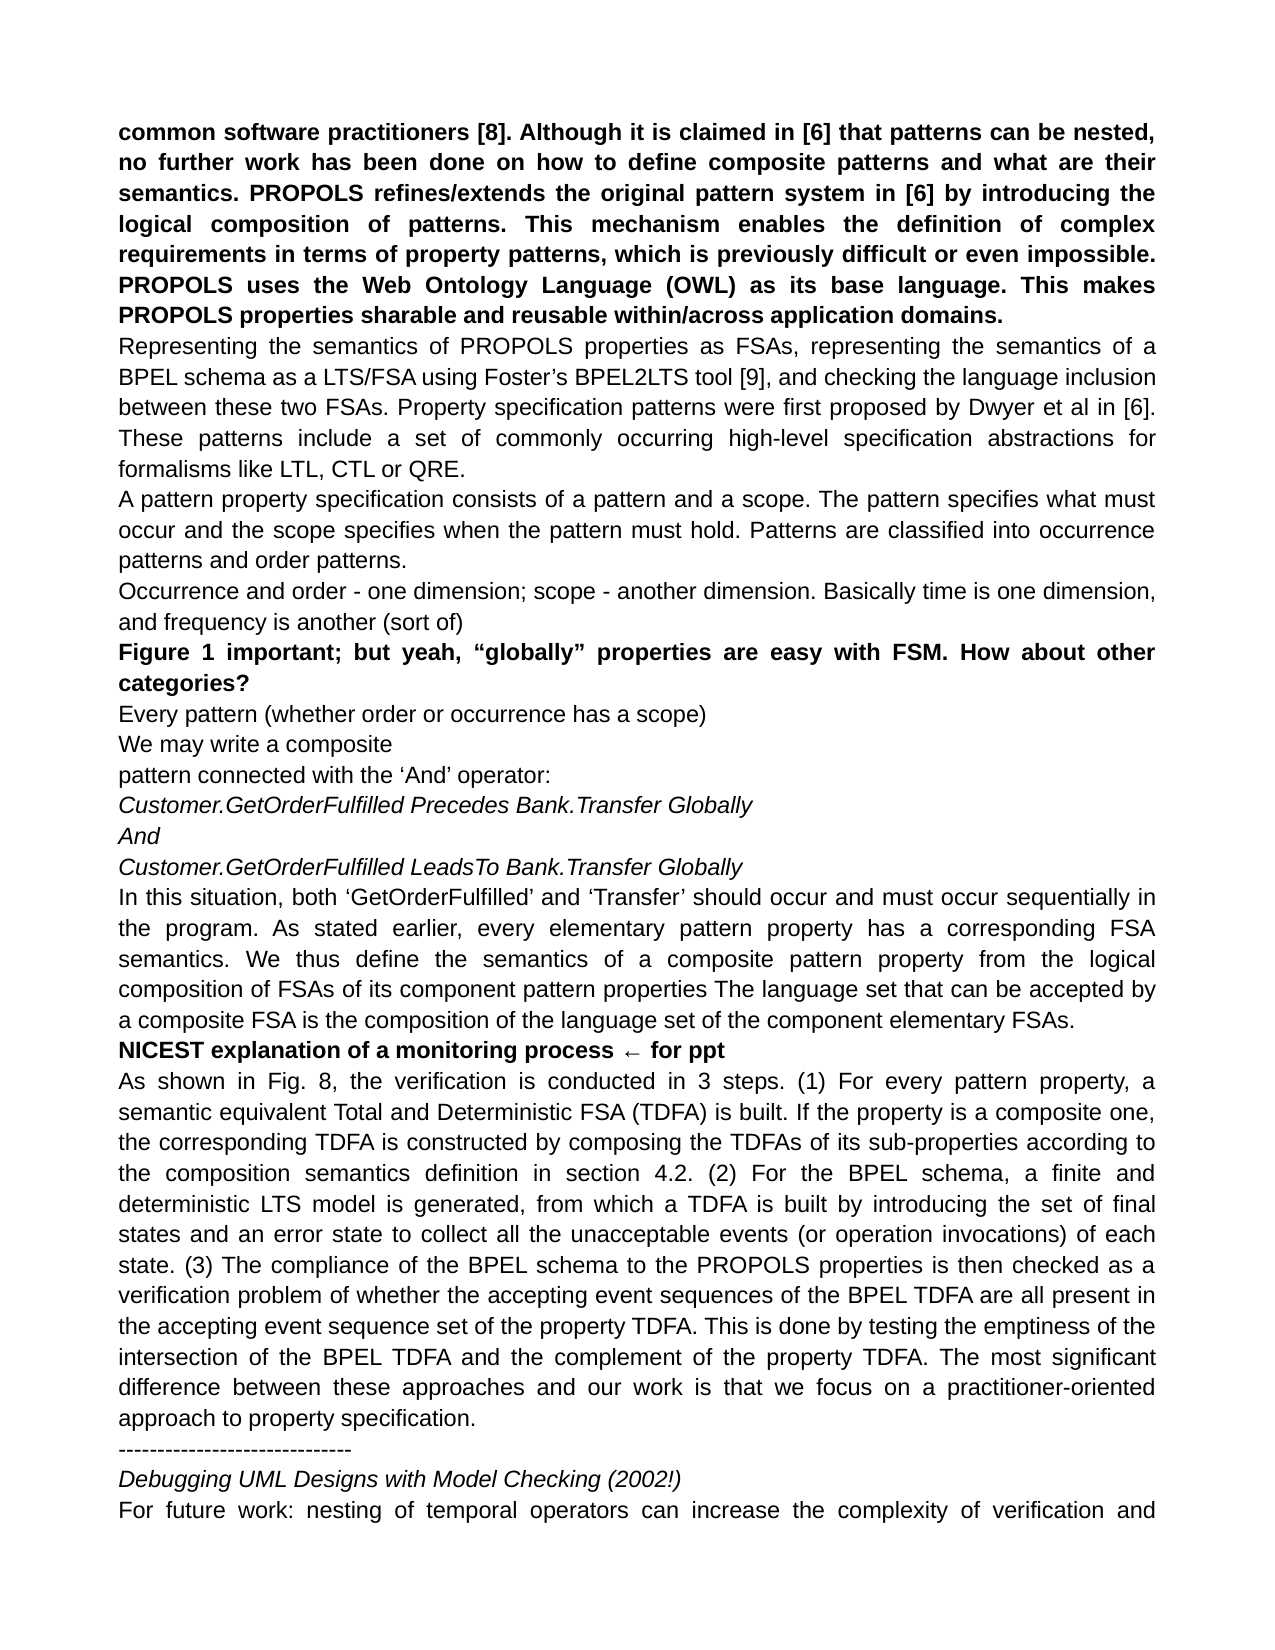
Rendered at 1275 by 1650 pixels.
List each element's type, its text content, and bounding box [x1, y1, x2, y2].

text Representing the semantics of PROPOLS properties as FSAs, representing the semantics of a BPEL schema as a LTS/FSA using Foster’s BPEL2LTS tool [9], and checking the language inclusion between these two FSAs. Property specification patterns were first proposed by Dwyer et al in [6]. These patterns include a set of commonly occurring high-level specification abstractions for formalisms like LTL, CTL or QRE. [118, 332, 1157, 482]
text As shown in Fig. 8, the verification is conducted in 3 steps. (1) For every pattern property, a semantic equivalent Total and Deterministic FSA (TDFA) is built. If the property is a composite one, the corresponding TDFA is constructed by composing the TDFAs of its sub-properties according to the composition semantics definition in section 4.2. (2) For the BPEL schema, a finite and deterministic LTS model is generated, from which a TDFA is built by introducing the set of final states and an error state to collect all the unacceptable events (or operation invocations) of each state. (3) The compliance of the BPEL schema to the PROPOLS properties is then checked as a verification problem of whether the accepting event sequences of the BPEL TDFA are all present in the accepting event sequence set of the property TDFA. This is done by testing the emptiness of the intersection of the BPEL TDFA and the complement of the property TDFA. The most significant difference between these approaches and our work is that we focus on a practitioner-oriented approach to property specification. [118, 1067, 1157, 1431]
text Debugging UML Designs with Model Checking (2002!) [118, 1466, 1157, 1492]
text pattern connected with the ‘And’ operator: [118, 761, 1157, 788]
text Occurrence and order - one dimension; scope - another dimension. Basically time is one dimension, and frequency is another (sort of) [118, 577, 1157, 635]
text For future work: nesting of temporal operators can increase the complexity of verification and [118, 1496, 1157, 1523]
text Figure 1 important; but yeah, “globally” properties are easy with FSM. How about other categories? [118, 639, 1157, 696]
text NICEST explanation of a monitoring process ← for ppt [118, 1037, 1157, 1064]
text And [118, 822, 1157, 849]
text ------------------------------ [118, 1435, 1157, 1462]
text Customer.GetOrderFulfilled Precedes Bank.Transfer Globally [118, 792, 1157, 819]
text We may write a composite [118, 731, 1157, 757]
text In this situation, both ‘GetOrderFulfilled’ and ‘Transfer’ should occur and must occur sequentially in the program. As stated earlier, every elementary pattern property has a corresponding FSA semantics. We thus define the semantics of a composite pattern property from the logical composition of FSAs of its component pattern properties The language set that can be accepted by a composite FSA is the composition of the language set of the component elementary FSAs. [118, 884, 1157, 1033]
text A pattern property specification consists of a pattern and a scope. The pattern specifies what must occur and the scope specifies when the pattern must hold. Patterns are classified into occurrence patterns and order patterns. [118, 486, 1157, 574]
text Customer.GetOrderFulfilled LeadsTo Bank.Transfer Globally [118, 853, 1157, 880]
text common software practitioners [8]. Although it is claimed in [6] that patterns can be nested, no further work has been done on how to define composite patterns and what are their semantics. PROPOLS refines/extends the original pattern system in [6] by introducing the logical composition of patterns. This mechanism enables the definition of complex requirements in terms of property patterns, which is previously difficult or even impossible. PROPOLS uses the Web Ontology Language (OWL) as its base language. This makes PROPOLS properties sharable and reusable within/across application domains. [118, 118, 1157, 329]
text Every pattern (whether order or occurrence has a scope) [118, 700, 1157, 727]
